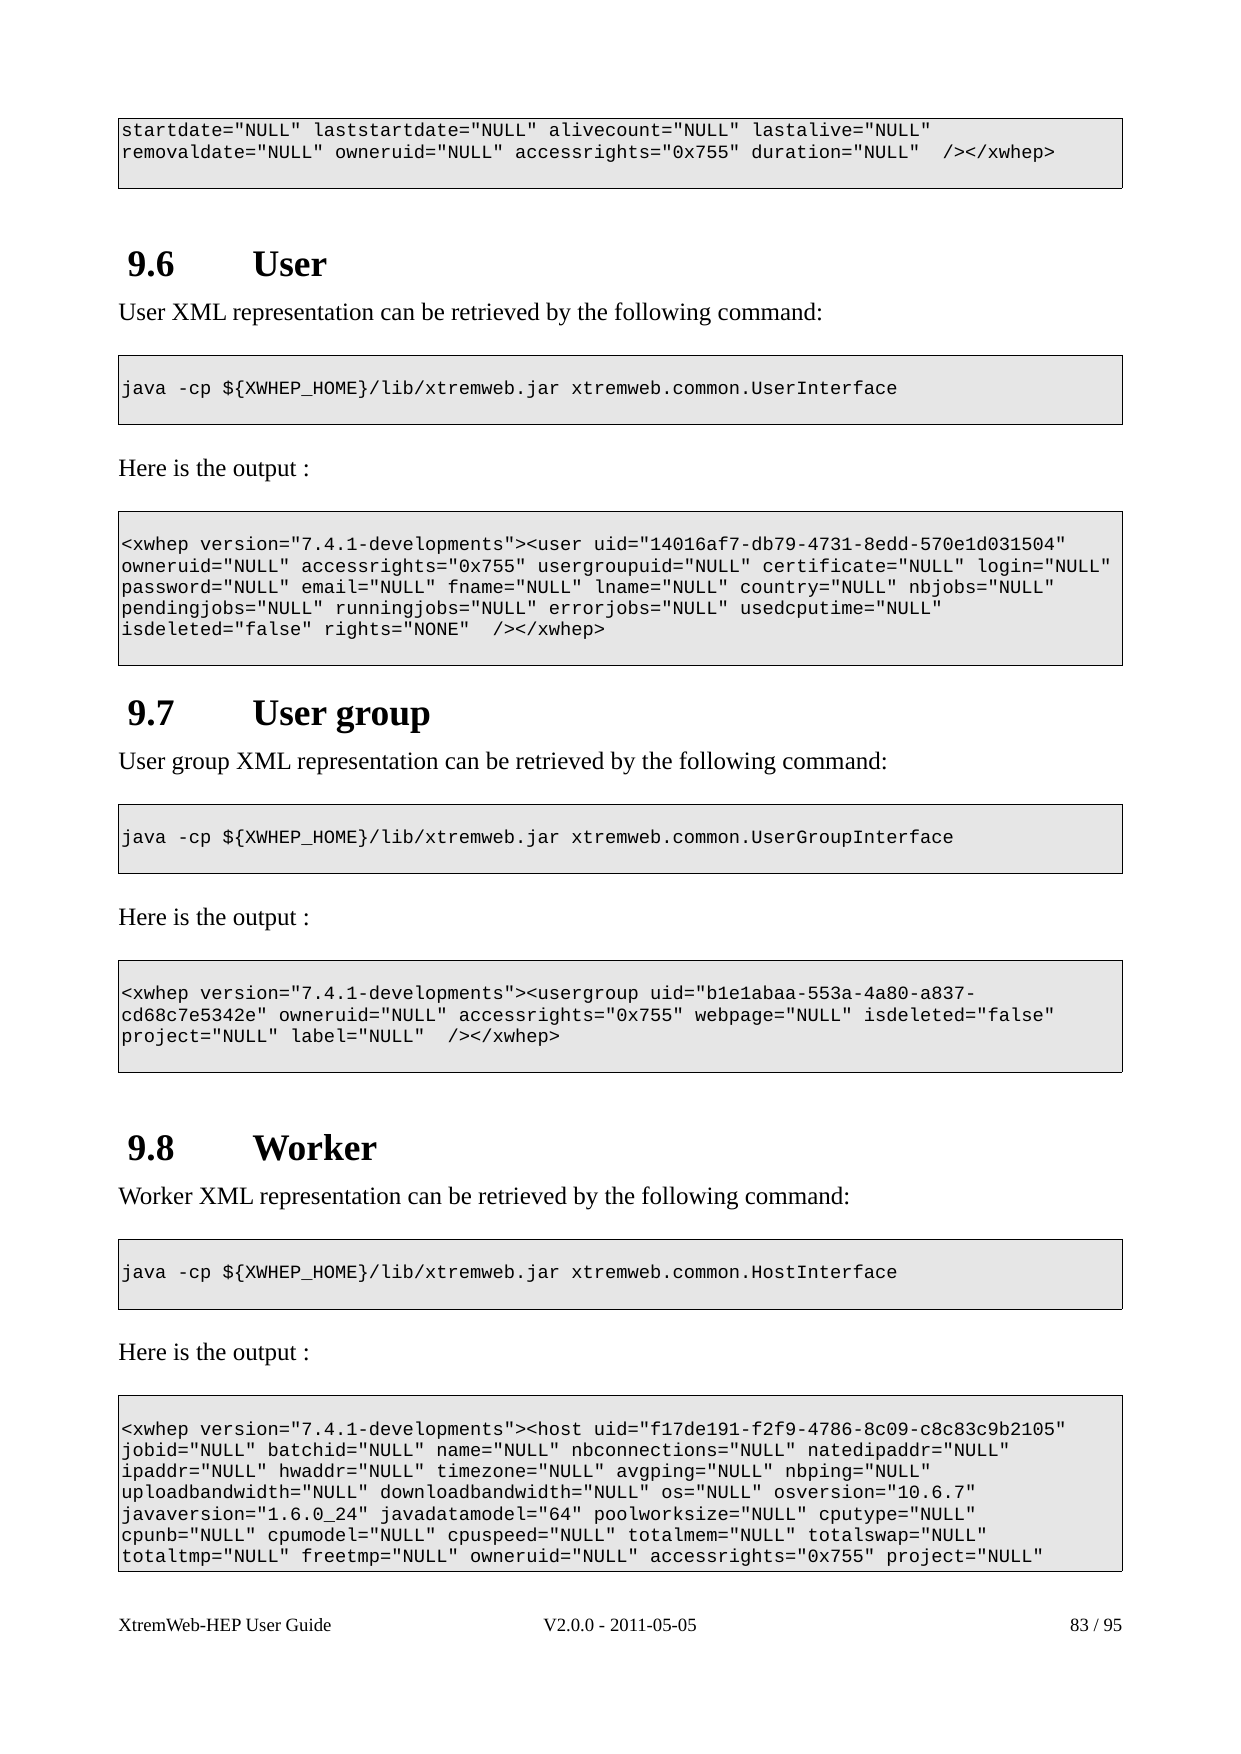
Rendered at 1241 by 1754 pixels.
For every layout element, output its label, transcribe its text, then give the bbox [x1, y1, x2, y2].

text Here is the output : [118, 453, 1122, 482]
text Here is the output : [118, 902, 1122, 931]
subtitle User group [118, 691, 1122, 734]
text <xwhep version="7.4.1-developments"><host uid="f17de191-f2f9-4786-8c09-c8c83c9b2105" jobid="NULL" batchid="NULL" name="NULL" nbconnections="NULL" natedipaddr="NULL" ipaddr="NULL" hwaddr="NULL" timezone="NULL" avgping="NULL" nbping="NULL" uploadbandwidth="NULL" downloadbandwidth="NULL" os="NULL" osversion="10.6.7" javaversion="1.6.0_24" javadatamodel="64" poolworksize="NULL" cputype="NULL" cpunb="NULL" cpumodel="NULL" cpuspeed="NULL" totalmem="NULL" totalswap="NULL" totaltmp="NULL" freetmp="NULL" owneruid="NULL" accessrights="0x755" project="NULL" [119, 1416, 1122, 1571]
text User XML representation can be retrieved by the following command: [118, 297, 1122, 326]
subtitle Worker [118, 1126, 1122, 1169]
text java -cp ${XWHEP_HOME}/lib/xtremweb.jar xtremweb.common.HostInterface [119, 1260, 1122, 1281]
text <xwhep version="7.4.1-developments"><usergroup uid="b1e1abaa-553a-4a80-a837-cd68c7e5342e" owneruid="NULL" accessrights="0x755" webpage="NULL" isdeleted="false" project="NULL" label="NULL" /></xwhep> [119, 981, 1122, 1045]
text java -cp ${XWHEP_HOME}/lib/xtremweb.jar xtremweb.common.UserInterface [119, 376, 1122, 397]
text User group XML representation can be retrieved by the following command: [118, 746, 1122, 775]
text java -cp ${XWHEP_HOME}/lib/xtremweb.jar xtremweb.common.UserGroupInterface [119, 825, 1122, 846]
text <xwhep version="7.4.1-developments"><user uid="14016af7-db79-4731-8edd-570e1d031504" owneruid="NULL" accessrights="0x755" usergroupuid="NULL" certificate="NULL" login="NULL" password="NULL" email="NULL" fname="NULL" lname="NULL" country="NULL" nbjobs="NULL" pendingjobs="NULL" runningjobs="NULL" errorjobs="NULL" usedcputime="NULL" isdeleted="false" rights="NONE" /></xwhep> [119, 532, 1122, 638]
text Worker XML representation can be retrieved by the following command: [118, 1181, 1122, 1210]
text Here is the output : [118, 1337, 1122, 1366]
subtitle User [118, 242, 1122, 285]
text startdate="NULL" laststartdate="NULL" alivecount="NULL" lastalive="NULL" removaldate="NULL" owneruid="NULL" accessrights="0x755" duration="NULL" /></xwhep> [119, 119, 1122, 161]
